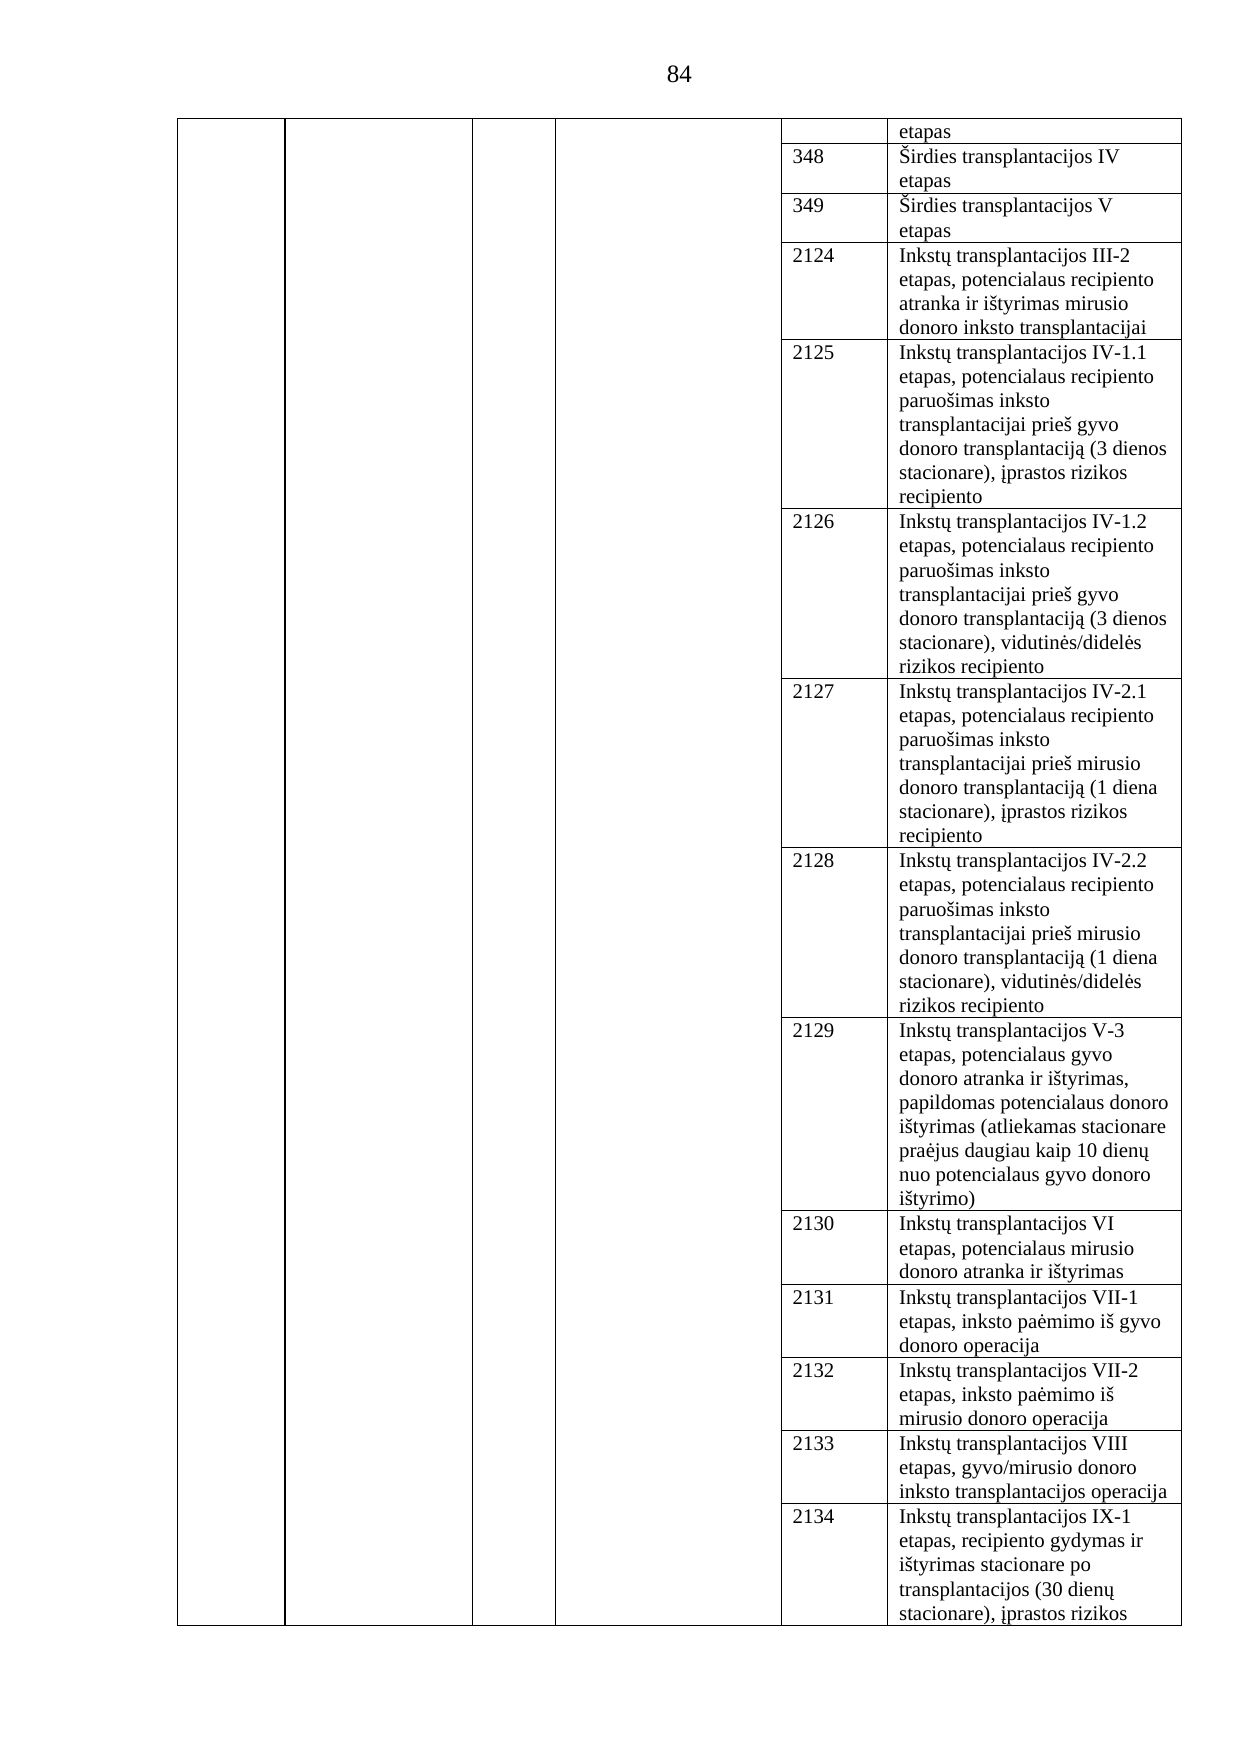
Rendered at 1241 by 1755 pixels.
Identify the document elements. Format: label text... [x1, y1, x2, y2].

table_cell [556, 119, 781, 1624]
table_cell 2126 [782, 509, 887, 678]
table_cell Inkstų transplantacijos IX-1 etapas, recipiento gydymas ir ištyrimas stacionare po transplantacijos (30 dienų stacionare), įprastos rizikos [888, 1504, 1181, 1624]
table_cell Inkstų transplantacijos V-3 etapas, potencialaus gyvo donoro atranka ir ištyrimas, papildomas potencialaus donoro ištyrimas (atliekamas stacionare praėjus daugiau kaip 10 dienų nuo potencialaus gyvo donoro ištyrimo) [888, 1018, 1181, 1210]
table_cell Inkstų transplantacijos IV-2.2 etapas, potencialaus recipiento paruošimas inksto transplantacijai prieš mirusio donoro transplantaciją (1 diena stacionare), vidutinės/didelės rizikos recipiento [888, 848, 1181, 1017]
table_cell Inkstų transplantacijos IV-2.1 etapas, potencialaus recipiento paruošimas inksto transplantacijai prieš mirusio donoro transplantaciją (1 diena stacionare), įprastos rizikos recipiento [888, 679, 1181, 847]
table_cell 349 [782, 194, 887, 242]
table_cell etapas [888, 119, 1181, 143]
table_cell Inkstų transplantacijos VI etapas, potencialaus mirusio donoro atranka ir ištyrimas [888, 1211, 1181, 1283]
table_cell 2124 [782, 243, 887, 339]
table_cell Širdies transplantacijos IV etapas [888, 144, 1181, 192]
table_cell 348 [782, 144, 887, 192]
table_cell Inkstų transplantacijos VIII etapas, gyvo/mirusio donoro inksto transplantacijos operacija [888, 1431, 1181, 1503]
table_cell 2129 [782, 1018, 887, 1210]
table_cell 2133 [782, 1431, 887, 1503]
table_cell 2128 [782, 848, 887, 1017]
table_cell 2131 [782, 1285, 887, 1357]
table_cell [286, 119, 472, 1624]
table_cell Inkstų transplantacijos VII-1 etapas, inksto paėmimo iš gyvo donoro operacija [888, 1285, 1181, 1357]
table_cell Inkstų transplantacijos IV-1.1 etapas, potencialaus recipiento paruošimas inksto transplantacijai prieš gyvo donoro transplantaciją (3 dienos stacionare), įprastos rizikos recipiento [888, 340, 1181, 508]
table_cell 2127 [782, 679, 887, 847]
table_cell 2125 [782, 340, 887, 508]
table_cell Inkstų transplantacijos IV-1.2 etapas, potencialaus recipiento paruošimas inksto transplantacijai prieš gyvo donoro transplantaciją (3 dienos stacionare), vidutinės/didelės rizikos recipiento [888, 509, 1181, 678]
table_cell [782, 119, 887, 143]
table_cell Inkstų transplantacijos III-2 etapas, potencialaus recipiento atranka ir ištyrimas mirusio donoro inksto transplantacijai [888, 243, 1181, 339]
table_cell Širdies transplantacijos V etapas [888, 194, 1181, 242]
table_cell [473, 119, 555, 1624]
table_cell 2132 [782, 1358, 887, 1430]
table_cell 2130 [782, 1211, 887, 1283]
table_cell [178, 119, 284, 1624]
table_cell 2134 [782, 1504, 887, 1624]
table_cell Inkstų transplantacijos VII-2 etapas, inksto paėmimo iš mirusio donoro operacija [888, 1358, 1181, 1430]
